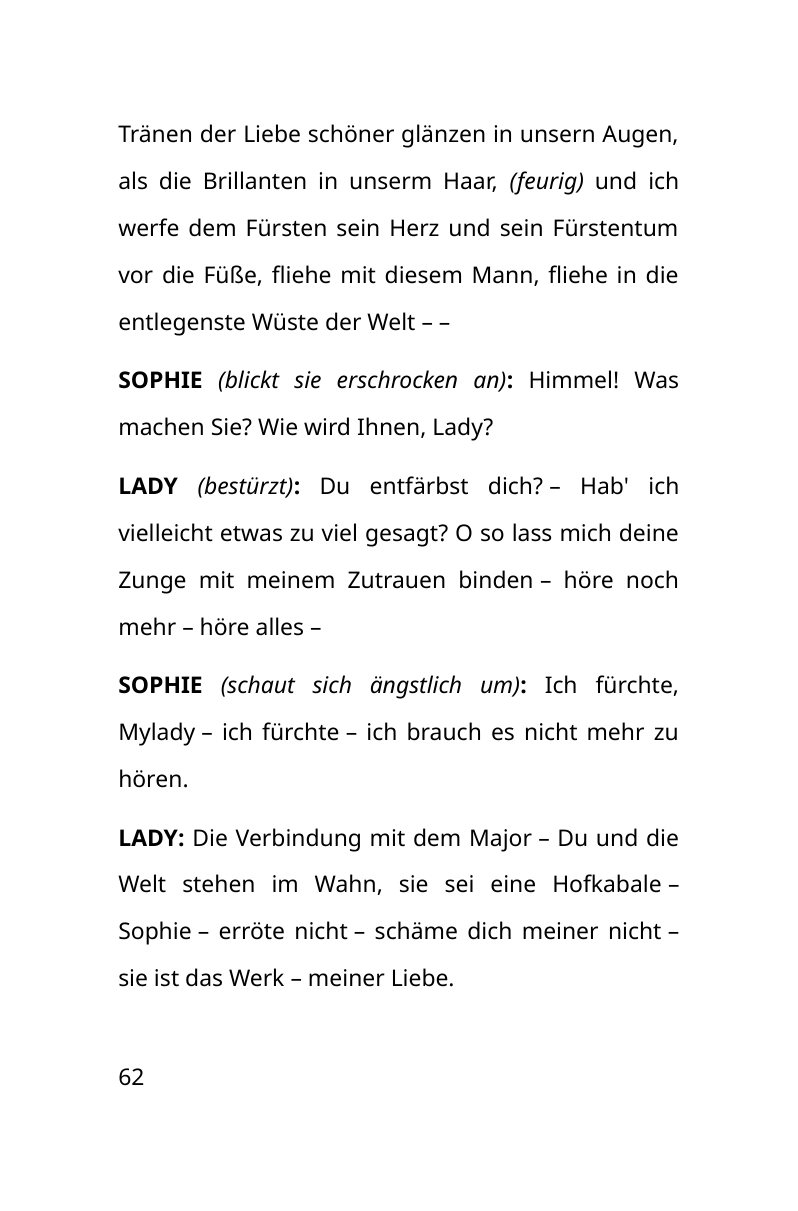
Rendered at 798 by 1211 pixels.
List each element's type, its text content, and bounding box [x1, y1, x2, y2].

text SOPHIE (schaut sich ängstlich um): Ich fürchte, Mylady – ich fürchte – ich brauch es nicht mehr zu hören. [118, 669, 679, 794]
text LADY: Die Verbindung mit dem Major – Du und die Welt stehen im Wahn, sie sei eine Hofkabale – Sophie – erröte nicht – schäme dich meiner nicht – sie ist das Werk – meiner Liebe. [118, 821, 679, 993]
text LADY (bestürzt): Du entfärbst dich? – Hab' ich vielleicht etwas zu viel gesagt? O so lass mich deine Zunge mit meinem Zutrauen binden – höre noch mehr – höre alles – [118, 470, 679, 642]
text Tränen der Liebe schöner glänzen in unsern Augen, als die Brillanten in unserm Haar, (feurig) und ich werfe dem Fürsten sein Herz und sein Fürstentum vor die Füße, fliehe mit diesem Mann, fliehe in die entlegenste Wüste der Welt – – [118, 118, 679, 337]
text SOPHIE (blickt sie erschrocken an): Himmel! Was machen Sie? Wie wird Ihnen, Lady? [118, 364, 679, 442]
